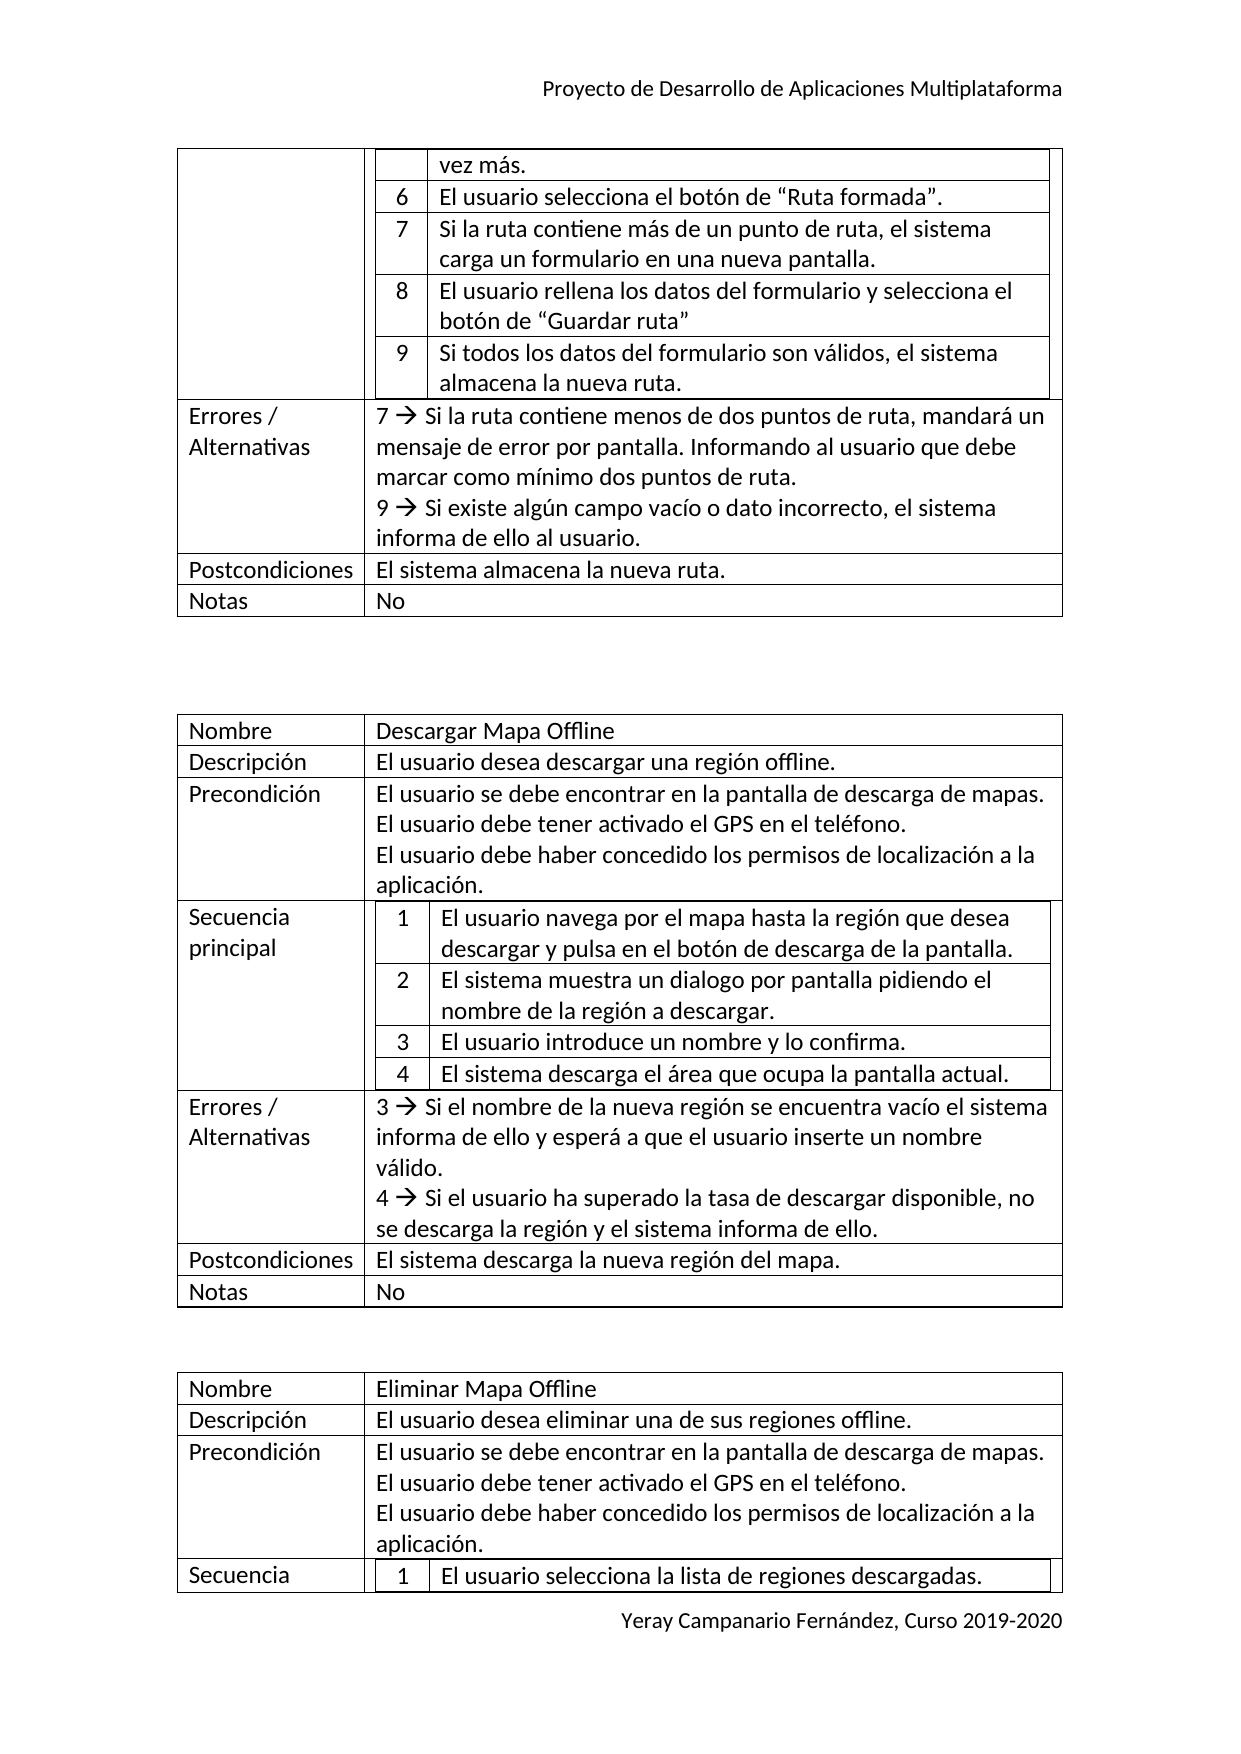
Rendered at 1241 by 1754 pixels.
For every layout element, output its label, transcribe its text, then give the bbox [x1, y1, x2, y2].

table_header 1 [376, 1560, 429, 1591]
table_cell Notas [178, 1276, 364, 1306]
table_cell 3  Si el nombre de la nueva región se encuentra vacío el sistema informa de ello y esperá a que el usuario inserte un nombre válido. 4  Si el usuario ha superado la tasa de descargar disponible, no se descarga la región y el sistema informa de ello. [365, 1091, 1062, 1243]
table_cell El sistema descarga la nueva región del mapa. [365, 1244, 1062, 1275]
table_cell Si la ruta contiene más de un punto de ruta, el sistema carga un formulario en una nueva pantalla. [428, 213, 1049, 274]
table_cell Notas [178, 585, 364, 616]
table_cell No [365, 1276, 1062, 1306]
table_header Nombre [178, 715, 364, 745]
table_header Eliminar Mapa Offline [365, 1373, 1062, 1403]
table_cell No [365, 585, 1062, 616]
table_cell 7 [376, 213, 427, 274]
table_cell El usuario desea descargar una región offline. [365, 746, 1062, 777]
table_cell El sistema muestra un dialogo por pantalla pidiendo el nombre de la región a descargar. [430, 964, 1050, 1025]
table_cell El usuario se debe encontrar en la pantalla de descarga de mapas. El usuario debe tener activado el GPS en el teléfono. El usuario debe haber concedido los permisos de localización a la aplicación. [365, 1436, 1062, 1558]
table_cell 2 [376, 964, 429, 1025]
table_cell El sistema almacena la nueva ruta. [365, 554, 1062, 584]
table_cell Errores / Alternativas [178, 400, 364, 553]
table_cell El sistema descarga el área que ocupa la pantalla actual. [430, 1058, 1050, 1088]
table_cell Descripción [178, 746, 364, 777]
table_cell El usuario introduce un nombre y lo confirma. [430, 1026, 1050, 1057]
table_cell Si todos los datos del formulario son válidos, el sistema almacena la nueva ruta. [428, 337, 1049, 398]
table_cell [178, 149, 364, 399]
table_cell [1051, 901, 1062, 1089]
table_cell [365, 901, 375, 1089]
table_cell 4 [376, 1058, 429, 1088]
table_cell 7  Si la ruta contiene menos de dos puntos de ruta, mandará un mensaje de error por pantalla. Informando al usuario que debe marcar como mínimo dos puntos de ruta. 9  Si existe algún campo vacío o dato incorrecto, el sistema informa de ello al usuario. [365, 400, 1062, 553]
table_cell Postcondiciones [178, 1244, 364, 1275]
table_cell Secuencia [178, 1559, 364, 1592]
table_cell Descripción [178, 1405, 364, 1435]
table_cell Secuencia principal [178, 901, 364, 1089]
table_cell Postcondiciones [178, 554, 364, 584]
table_cell Precondición [178, 1436, 364, 1558]
table_cell 6 [376, 181, 427, 212]
table_cell [376, 150, 427, 180]
table_header El usuario navega por el mapa hasta la región que desea descargar y pulsa en el botón de descarga de la pantalla. [430, 902, 1050, 963]
table_header 1 [376, 902, 429, 963]
table_cell 8 [376, 275, 427, 336]
table_cell [365, 1559, 375, 1592]
table_cell El usuario se debe encontrar en la pantalla de descarga de mapas. El usuario debe tener activado el GPS en el teléfono. El usuario debe haber concedido los permisos de localización a la aplicación. [365, 778, 1062, 900]
table_header Nombre [178, 1373, 364, 1403]
table_cell [1050, 149, 1062, 399]
table_header El usuario selecciona la lista de regiones descargadas. [430, 1560, 1050, 1591]
table_cell Precondición [178, 778, 364, 900]
table_cell [1051, 1559, 1062, 1592]
table_cell 3 [376, 1026, 429, 1057]
table_cell El usuario rellena los datos del formulario y selecciona el botón de “Guardar ruta” [428, 275, 1049, 336]
table_cell 9 [376, 337, 427, 398]
table_header Descargar Mapa Offline [365, 715, 1062, 745]
table_cell Errores / Alternativas [178, 1091, 364, 1243]
table_cell El usuario selecciona el botón de “Ruta formada”. [428, 181, 1049, 212]
table_cell [365, 149, 375, 399]
table_cell vez más. [428, 150, 1049, 180]
table_cell El usuario desea eliminar una de sus regiones offline. [365, 1405, 1062, 1435]
